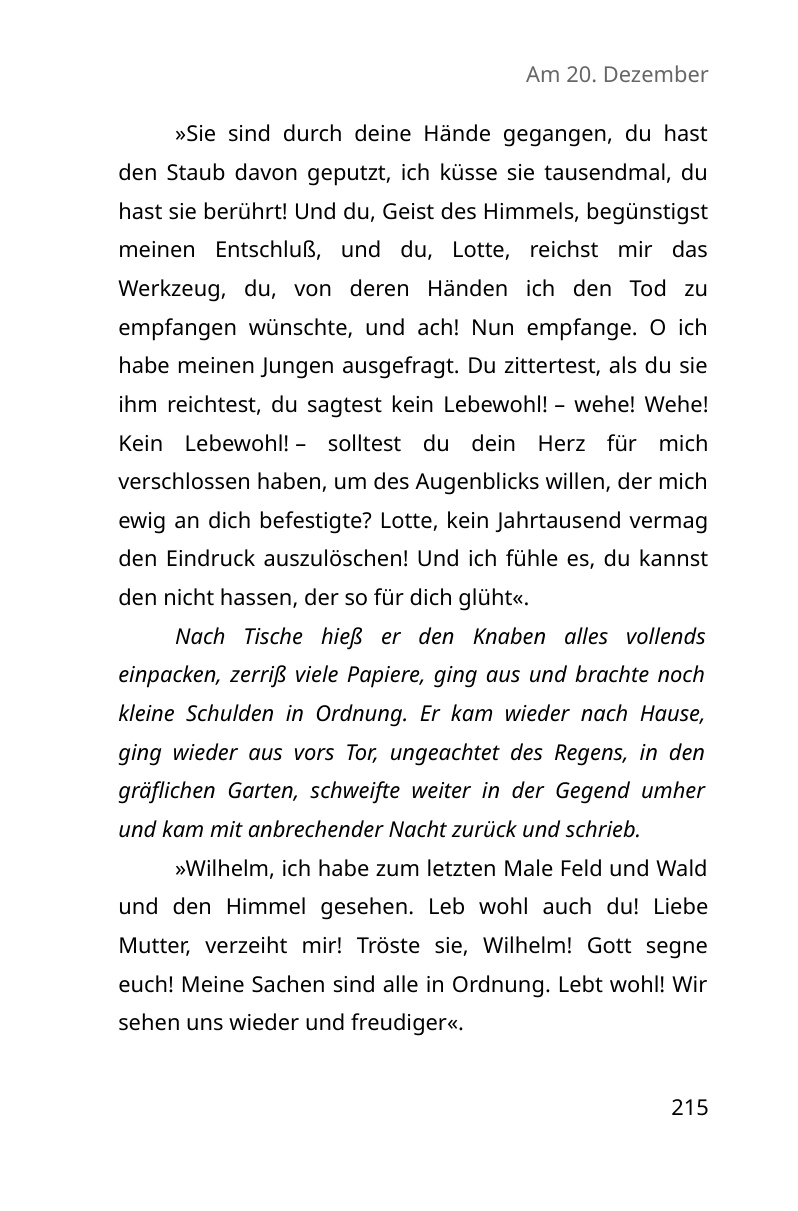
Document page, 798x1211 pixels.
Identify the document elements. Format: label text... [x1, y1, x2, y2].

text »Sie sind durch deine Hände gegangen, du hast den Staub davon geputzt, ich küsse sie tausendmal, du hast sie berührt! Und du, Geist des Himmels, begünstigst meinen Entschluß, und du, Lotte, reichst mir das Werkzeug, du, von deren Händen ich den Tod zu empfangen wünschte, und ach! Nun empfange. O ich habe meinen Jungen ausgefragt. Du zittertest, als du sie ihm reichtest, du sagtest kein Lebewohl! – wehe! Wehe! Kein Lebewohl! – solltest du dein Herz für mich verschlossen haben, um des Augenblicks willen, der mich ewig an dich befestigte? Lotte, kein Jahrtausend vermag den Eindruck auszulöschen! Und ich fühle es, du kannst den nicht hassen, der so für dich glüht«. [118, 118, 709, 612]
text »Wilhelm, ich habe zum letzten Male Feld und Wald und den Himmel gesehen. Leb wohl auch du! Liebe Mutter, verzeiht mir! Tröste sie, Wilhelm! Gott segne euch! Meine Sachen sind alle in Ordnung. Lebt wohl! Wir sehen uns wieder und freudiger«. [118, 853, 709, 1037]
text Nach Tische hieß er den Knaben alles vollends einpacken, zerriß viele Papiere, ging aus und brachte noch kleine Schulden in Ordnung. Er kam wieder nach Hause, ging wieder aus vors Tor, ungeachtet des Regens, in den gräflichen Garten, schweifte weiter in der Gegend umher und kam mit anbrechender Nacht zurück und schrieb. [118, 621, 709, 844]
